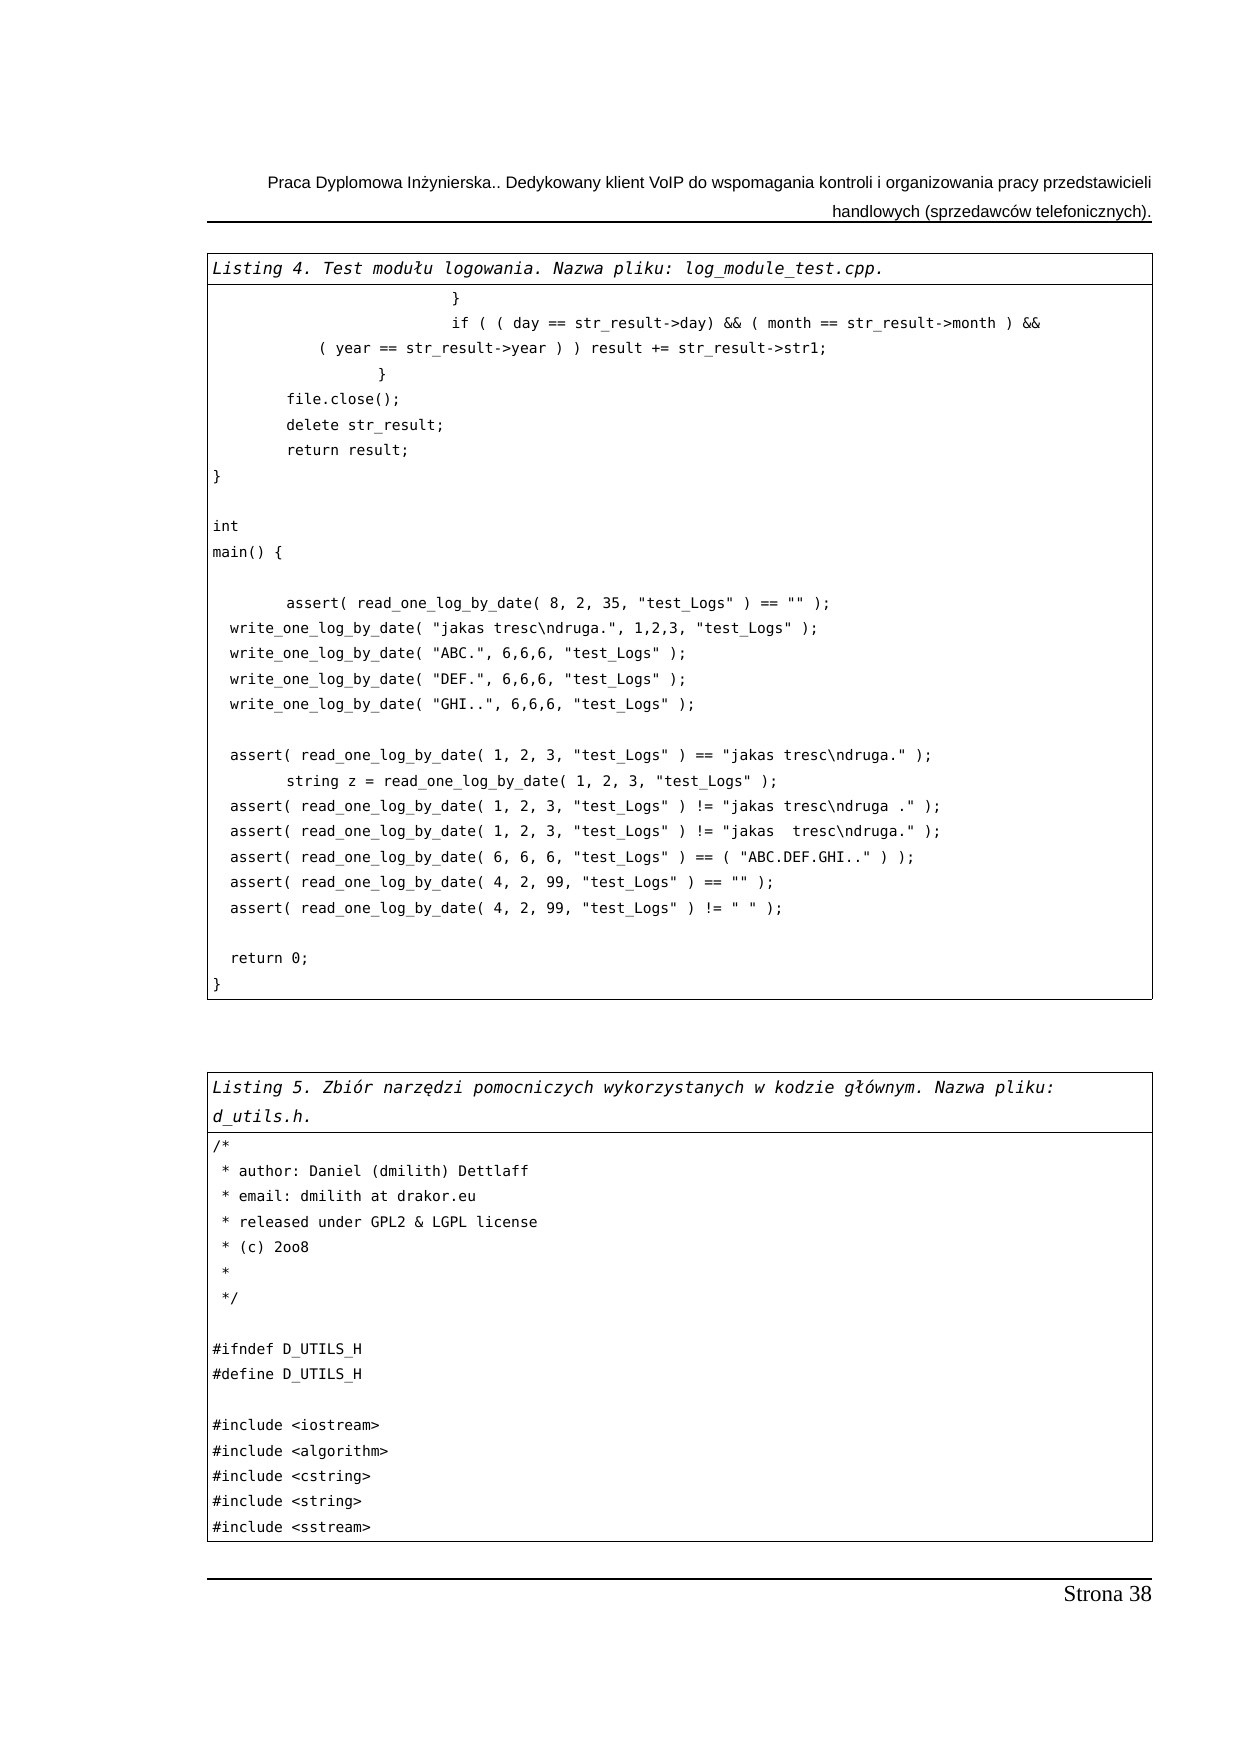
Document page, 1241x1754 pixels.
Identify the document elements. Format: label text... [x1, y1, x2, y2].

table_header Listing 4. Test modułu logowania. Nazwa pliku: log_module_test.cpp. [208, 254, 1152, 284]
table_cell } if ( ( day == str_result->day) && ( month == str_result->month ) && ( year == str_result->year ) ) result += str_result->str1; } file.close(); delete str_result; return result; } int main() { assert( read_one_log_by_date( 8, 2, 35, "test_Logs" ) == "" ); write_one_log_by_date( "jakas tresc\ndruga.", 1,2,3, "test_Logs" ); write_one_log_by_date( "ABC.", 6,6,6, "test_Logs" ); write_one_log_by_date( "DEF.", 6,6,6, "test_Logs" ); write_one_log_by_date( "GHI..", 6,6,6, "test_Logs" ); assert( read_one_log_by_date( 1, 2, 3, "test_Logs" ) == "jakas tresc\ndruga." ); string z = read_one_log_by_date( 1, 2, 3, "test_Logs" ); assert( read_one_log_by_date( 1, 2, 3, "test_Logs" ) != "jakas tresc\ndruga ." ); assert( read_one_log_by_date( 1, 2, 3, "test_Logs" ) != "jakas tresc\ndruga." ); assert( read_one_log_by_date( 6, 6, 6, "test_Logs" ) == ( "ABC.DEF.GHI.." ) ); assert( read_one_log_by_date( 4, 2, 99, "test_Logs" ) == "" ); assert( read_one_log_by_date( 4, 2, 99, "test_Logs" ) != " " ); return 0; } [208, 285, 1152, 998]
table_cell /* * author: Daniel (dmilith) Dettlaff * email: dmilith at drakor.eu * released under GPL2 & LGPL license * (c) 2oo8 * */ #ifndef D_UTILS_H #define D_UTILS_H #include <iostream> #include <algorithm> #include <cstring> #include <string> #include <sstream> [208, 1133, 1152, 1541]
table_header Listing 5. Zbiór narzędzi pomocniczych wykorzystanych w kodzie głównym. Nazwa pliku: d_utils.h. [208, 1073, 1152, 1132]
